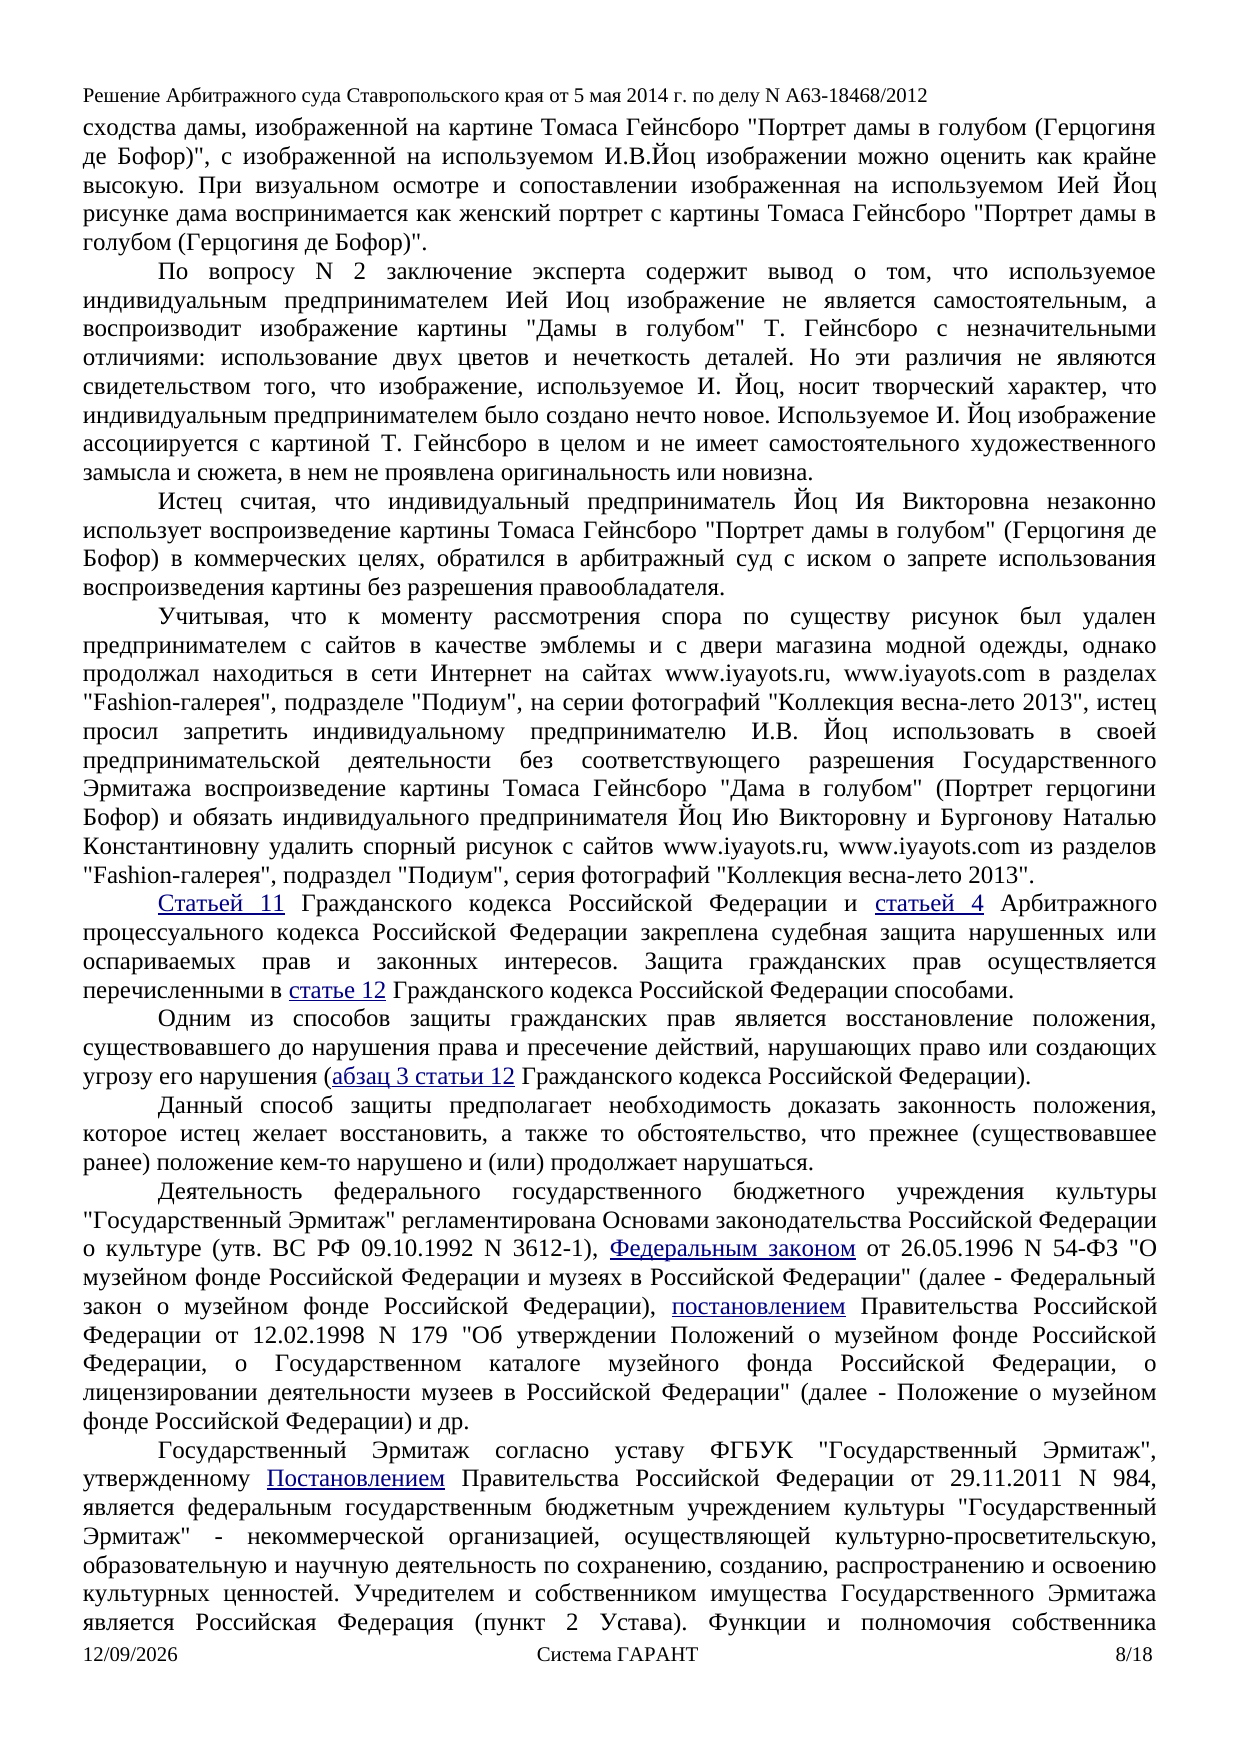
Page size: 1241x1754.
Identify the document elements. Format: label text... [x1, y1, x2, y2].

text Истец считая, что индивидуальный предприниматель Йоц Ия Викторовна незаконно использует воспроизведение картины Томаса Гейнсборо "Портрет дамы в голубом" (Герцогиня де Бофор) в коммерческих целях, обратился в арбитражный суд с иском о запрете использования воспроизведения картины без разрешения правообладателя. [83, 486, 1157, 601]
text Статьей 11 Гражданского кодекса Российской Федерации и статьей 4 Арбитражного процессуального кодекса Российской Федерации закреплена судебная защита нарушенных или оспариваемых прав и законных интересов. Защита гражданских прав осуществляется перечисленными в статье 12 Гражданского кодекса Российской Федерации способами. [83, 888, 1157, 1003]
text сходства дамы, изображенной на картине Томаса Гейнсборо "Портрет дамы в голубом (Герцогиня де Бофор)", с изображенной на используемом И.В.Йоц изображении можно оценить как крайне высокую. При визуальном осмотре и сопоставлении изображенная на используемом Ией Йоц рисунке дама воспринимается как женский портрет с картины Томаса Гейнсборо "Портрет дамы в голубом (Герцогиня де Бофор)". [83, 112, 1157, 256]
text Учитывая, что к моменту рассмотрения спора по существу рисунок был удален предпринимателем с сайтов в качестве эмблемы и с двери магазина модной одежды, однако продолжал находиться в сети Интернет на сайтах www.iyayots.ru, www.iyayots.com в разделах "Fashion-галерея", подразделе "Подиум", на серии фотографий "Коллекция весна-лето 2013", истец просил запретить индивидуальному предпринимателю И.В. Йоц использовать в своей предпринимательской деятельности без соответствующего разрешения Государственного Эрмитажа воспроизведение картины Томаса Гейнсборо "Дама в голубом" (Портрет герцогини Бофор) и обязать индивидуального предпринимателя Йоц Ию Викторовну и Бургонову Наталью Константиновну удалить спорный рисунок с сайтов www.iyayots.ru, www.iyayots.com из разделов "Fashion-галерея", подраздел "Подиум", серия фотографий "Коллекция весна-лето 2013". [83, 601, 1157, 888]
text Данный способ защиты предполагает необходимость доказать законность положения, которое истец желает восстановить, а также то обстоятельство, что прежнее (существовавшее ранее) положение кем-то нарушено и (или) продолжает нарушаться. [83, 1090, 1157, 1176]
text Одним из способов защиты гражданских прав является восстановление положения, существовавшего до нарушения права и пресечение действий, нарушающих право или создающих угрозу его нарушения (абзац 3 статьи 12 Гражданского кодекса Российской Федерации). [83, 1003, 1157, 1090]
text По вопросу N 2 заключение эксперта содержит вывод о том, что используемое индивидуальным предпринимателем Ией Иоц изображение не является самостоятельным, а воспроизводит изображение картины "Дамы в голубом" Т. Гейнсборо с незначительными отличиями: использование двух цветов и нечеткость деталей. Но эти различия не являются свидетельством того, что изображение, используемое И. Йоц, носит творческий характер, что индивидуальным предпринимателем было создано нечто новое. Используемое И. Йоц изображение ассоциируется с картиной Т. Гейнсборо в целом и не имеет самостоятельного художественного замысла и сюжета, в нем не проявлена оригинальность или новизна. [83, 256, 1157, 486]
text Государственный Эрмитаж согласно уставу ФГБУК "Государственный Эрмитаж", утвержденному Постановлением Правительства Российской Федерации от 29.11.2011 N 984, является федеральным государственным бюджетным учреждением культуры "Государственный Эрмитаж" - некоммерческой организацией, осуществляющей культурно-просветительскую, образовательную и научную деятельность по сохранению, созданию, распространению и освоению культурных ценностей. Учредителем и собственником имущества Государственного Эрмитажа является Российская Федерация (пункт 2 Устава). Функции и полномочия собственника [83, 1435, 1157, 1636]
text Деятельность федерального государственного бюджетного учреждения культуры "Государственный Эрмитаж" регламентирована Основами законодательства Российской Федерации о культуре (утв. ВС РФ 09.10.1992 N 3612-1), Федеральным законом от 26.05.1996 N 54-ФЗ "О музейном фонде Российской Федерации и музеях в Российской Федерации" (далее - Федеральный закон о музейном фонде Российской Федерации), постановлением Правительства Российской Федерации от 12.02.1998 N 179 "Об утверждении Положений о музейном фонде Российской Федерации, о Государственном каталоге музейного фонда Российской Федерации, о лицензировании деятельности музеев в Российской Федерации" (далее - Положение о музейном фонде Российской Федерации) и др. [83, 1176, 1157, 1435]
